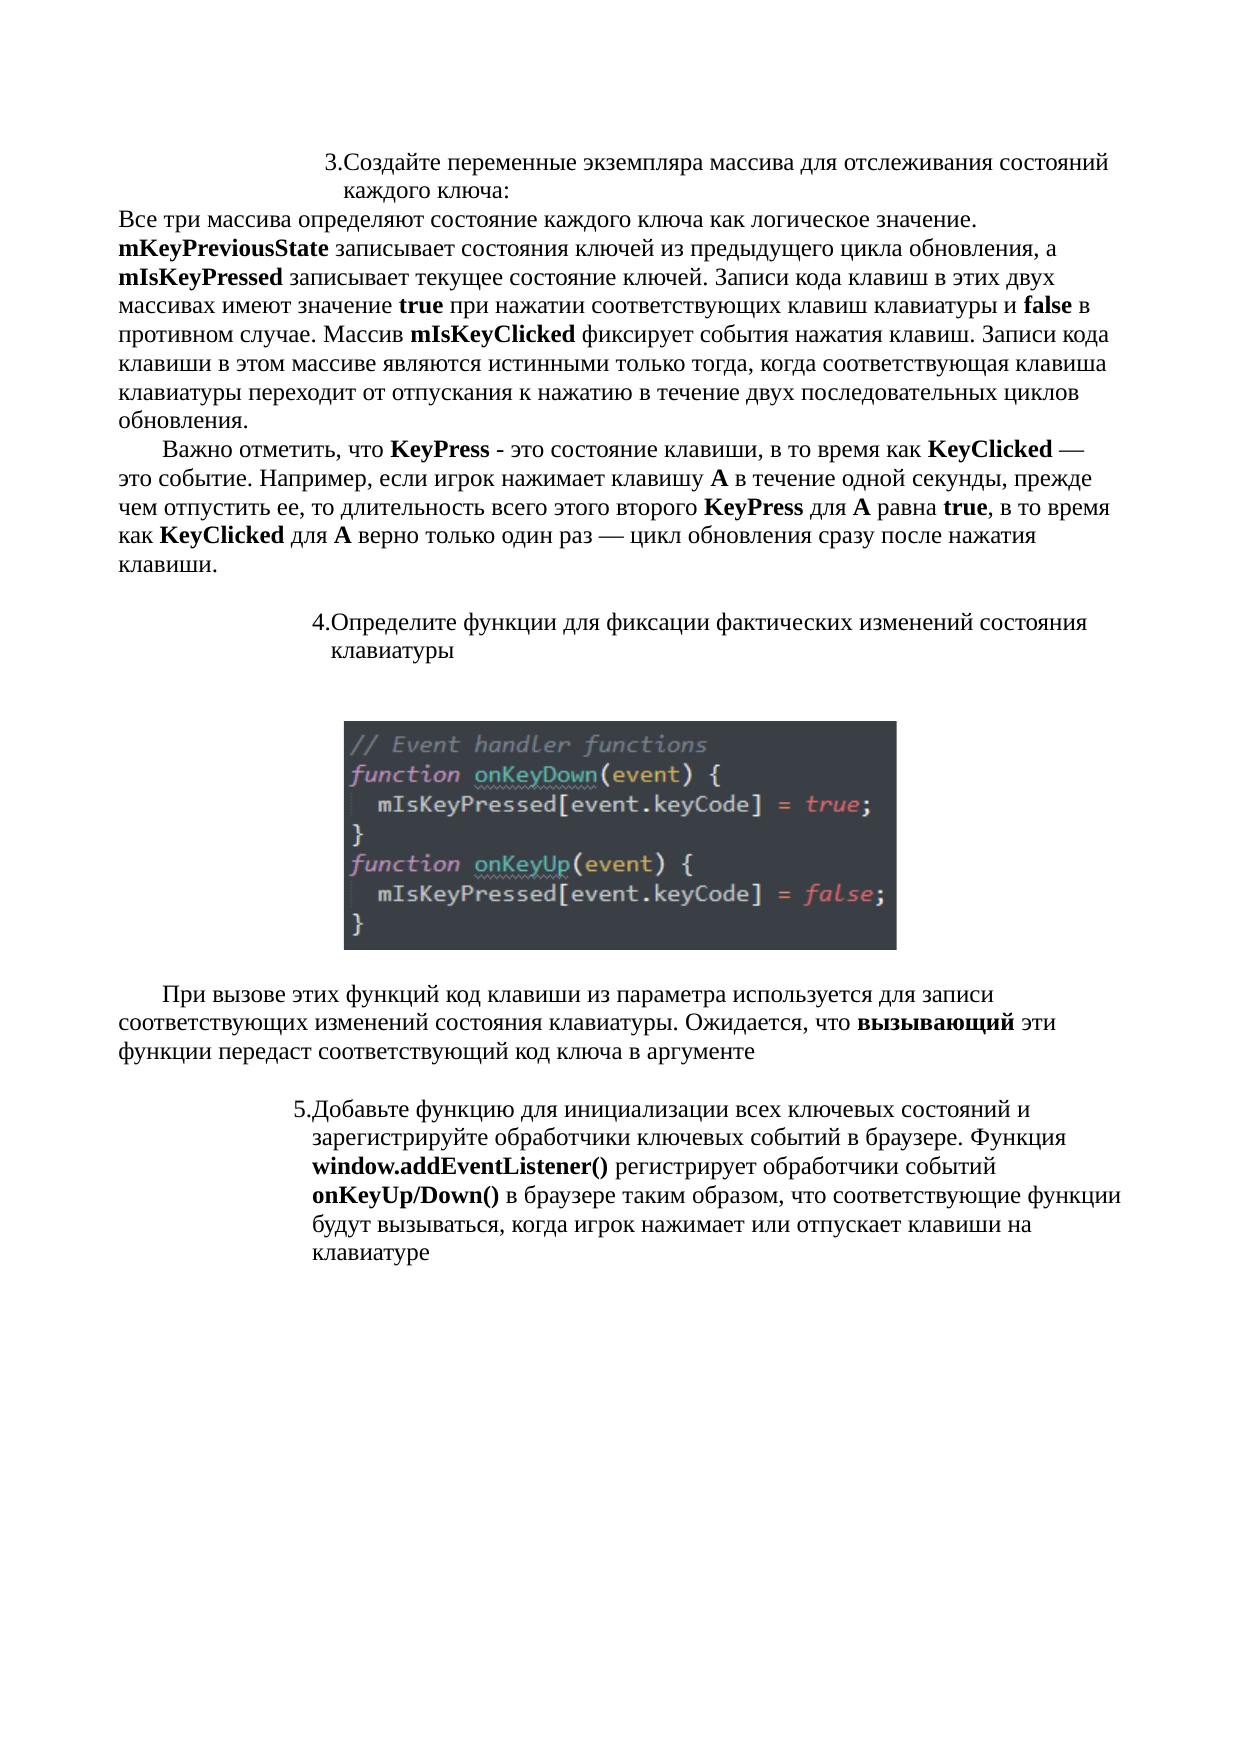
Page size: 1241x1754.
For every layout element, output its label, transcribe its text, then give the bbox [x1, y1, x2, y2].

text зарегистрируйте обработчики ключевых событий в браузере. Функция [118, 1122, 1122, 1151]
picture [343, 721, 897, 950]
text Все три массива определяют состояние каждого ключа как логическое значение. [118, 204, 1122, 233]
text window.addEventListener() регистрирует обработчики событий [118, 1151, 1122, 1180]
text Важно отметить, что KeyPress - это состояние клавиши, в то время как KeyClicked — это событие. Например, если игрок нажимает клавишу A в течение одной секунды, прежде чем отпустить ее, то длительность всего этого второго KeyPress для A равна true, в то время как KeyClicked для A верно только один раз — цикл обновления сразу после нажатия клавиши. [118, 434, 1122, 578]
text клавиатуры [118, 636, 1122, 664]
text будут вызываться, когда игрок нажимает или отпускает клавиши на [118, 1209, 1122, 1237]
text onKeyUp/Down() в браузере таким образом, что соответствующие функции [118, 1180, 1122, 1209]
text функции передаст соответствующий код ключа в аргументе [118, 1036, 1122, 1065]
text mKeyPreviousState записывает состояния ключей из предыдущего цикла обновления, а mIsKeyPressed записывает текущее состояние ключей. Записи кода клавиш в этих двух массивах имеют значение true при нажатии соответствующих клавиш клавиатуры и false в противном случае. Массив mIsKeyClicked фиксирует события нажатия клавиш. Записи кода клавиши в этом массиве являются истинными только тогда, когда соответствующая клавиша клавиатуры переходит от отпускания к нажатию в течение двух последовательных циклов обновления. [118, 233, 1122, 434]
list каждого ключа: [118, 176, 1122, 204]
text При вызове этих функций код клавиши из параметра используется для записи соответствующих изменений состояния клавиатуры. Ожидается, что вызывающий эти [118, 979, 1122, 1036]
text 5.Добавьте функцию для инициализации всех ключевых состояний и [118, 1094, 1122, 1122]
text клавиатуре [118, 1237, 1122, 1266]
list 3.Создайте переменные экземпляра массива для отслеживания состояний [118, 147, 1122, 176]
text 4.Определите функции для фиксации фактических изменений состояния [118, 607, 1122, 636]
